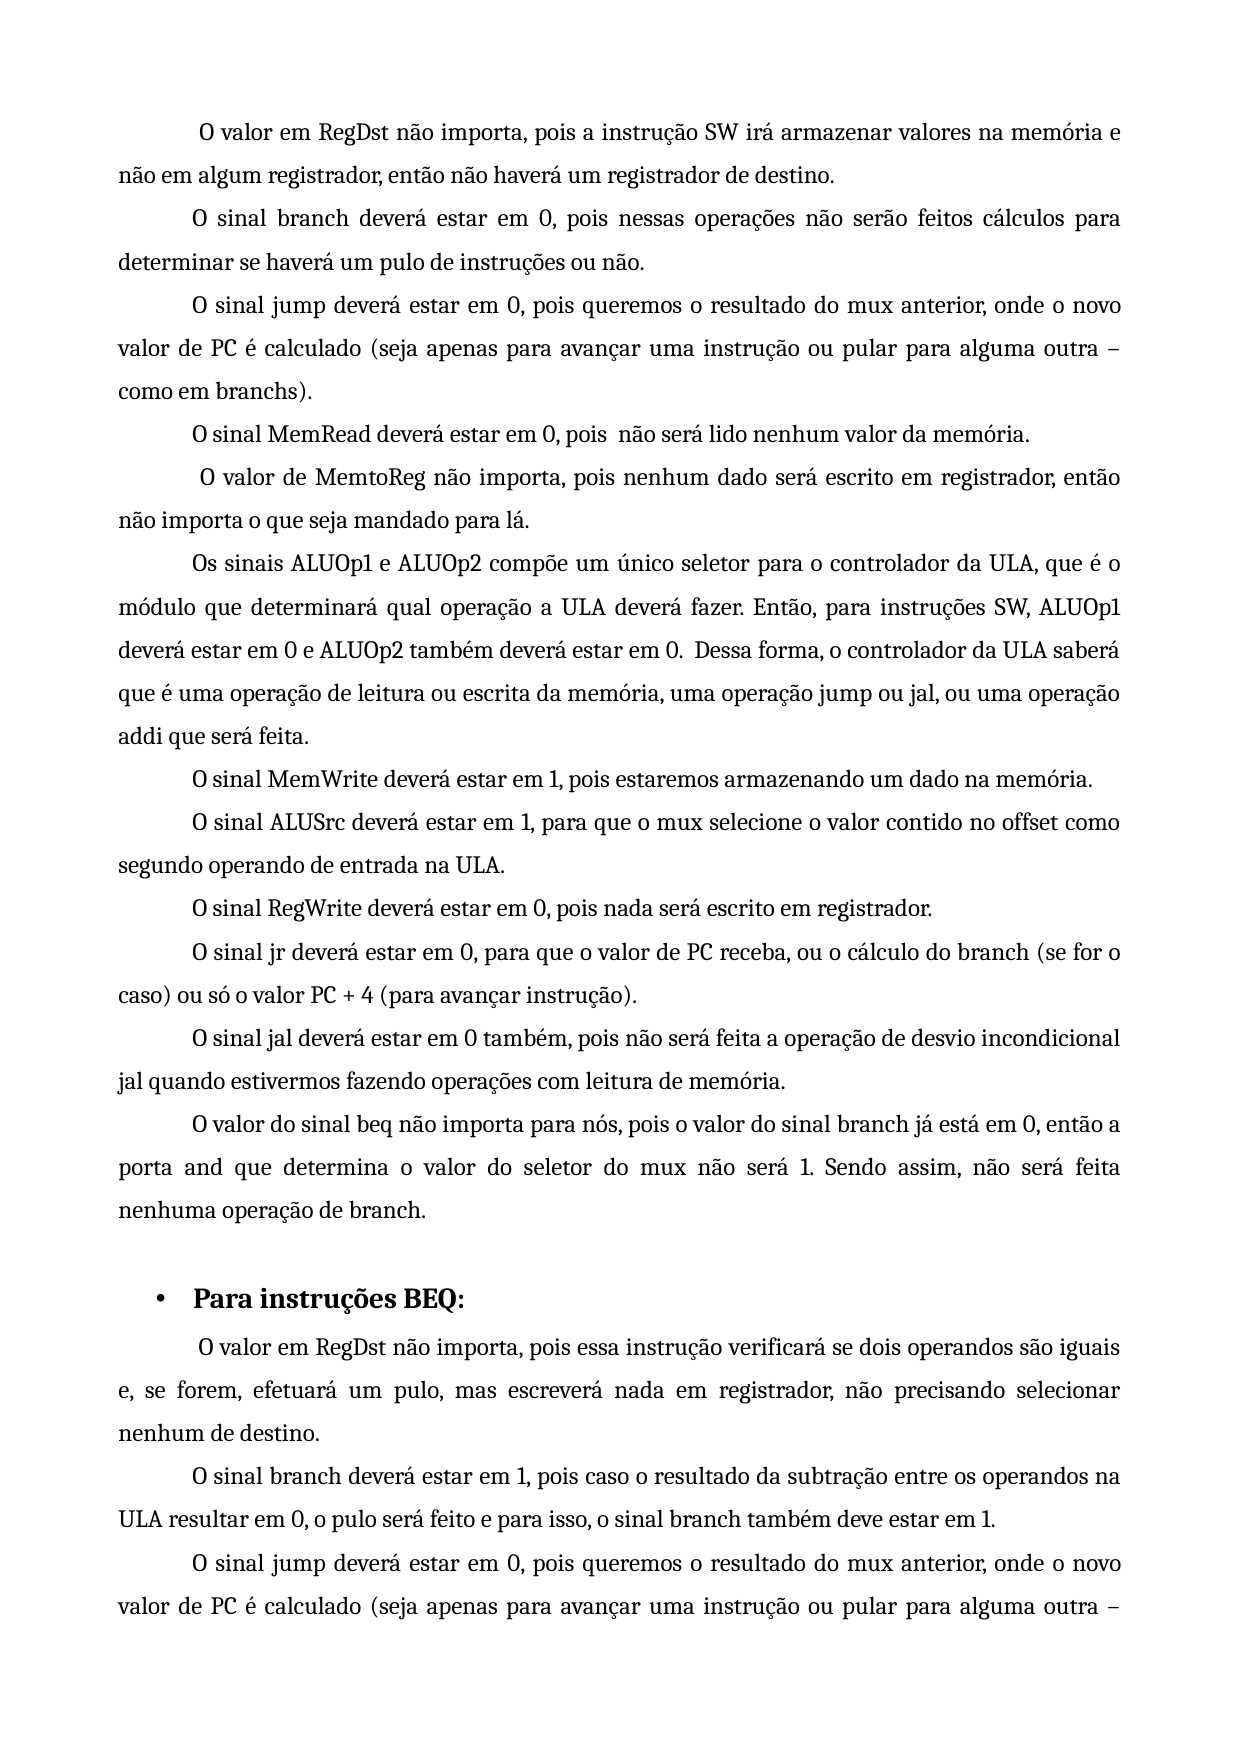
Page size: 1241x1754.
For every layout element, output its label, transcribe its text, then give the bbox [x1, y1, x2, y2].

text O sinal jal deverá estar em 0 também, pois não será feita a operação de desvio incondicional jal quando estivermos fazendo operações com leitura de memória. [118, 1024, 1122, 1096]
text O sinal ALUSrc deverá estar em 1, para que o mux selecione o valor contido no offset como segundo operando de entrada na ULA. [118, 808, 1122, 880]
text O valor de MemtoReg não importa, pois nenhum dado será escrito em registrador, então não importa o que seja mandado para lá. [118, 463, 1122, 535]
text O valor em RegDst não importa, pois essa instrução verificará se dois operandos são iguais e, se forem, efetuará um pulo, mas escreverá nada em registrador, não precisando selecionar nenhum de destino. [118, 1333, 1122, 1448]
text O sinal MemWrite deverá estar em 1, pois estaremos armazenando um dado na memória. [118, 765, 1122, 794]
text Os sinais ALUOp1 e ALUOp2 compõe um único seletor para o controlador da ULA, que é o módulo que determinará qual operação a ULA deverá fazer. Então, para instruções SW, ALUOp1 deverá estar em 0 e ALUOp2 também deverá estar em 0. Dessa forma, o controlador da ULA saberá que é uma operação de leitura ou escrita da memória, uma operação jump ou jal, ou uma operação addi que será feita. [118, 549, 1122, 751]
text O sinal jump deverá estar em 0, pois queremos o resultado do mux anterior, onde o novo valor de PC é calculado (seja apenas para avançar uma instrução ou pular para alguma outra – como em branchs). [118, 291, 1122, 406]
text O sinal jr deverá estar em 0, para que o valor de PC receba, ou o cálculo do branch (se for o caso) ou só o valor PC + 4 (para avançar instrução). [118, 937, 1122, 1009]
text O sinal jump deverá estar em 0, pois queremos o resultado do mux anterior, onde o novo valor de PC é calculado (seja apenas para avançar uma instrução ou pular para alguma outra – [118, 1548, 1122, 1620]
list Para instruções BEQ: [156, 1282, 1122, 1316]
text O sinal branch deverá estar em 1, pois caso o resultado da subtração entre os operandos na ULA resultar em 0, o pulo será feito e para isso, o sinal branch também deve estar em 1. [118, 1462, 1122, 1534]
text O sinal MemRead deverá estar em 0, pois não será lido nenhum valor da memória. [118, 420, 1122, 449]
text O valor em RegDst não importa, pois a instrução SW irá armazenar valores na memória e não em algum registrador, então não haverá um registrador de destino. [118, 118, 1122, 190]
text O valor do sinal beq não importa para nós, pois o valor do sinal branch já está em 0, então a porta and que determina o valor do seletor do mux não será 1. Sendo assim, não será feita nenhuma operação de branch. [118, 1110, 1122, 1225]
text O sinal RegWrite deverá estar em 0, pois nada será escrito em registrador. [118, 894, 1122, 923]
text O sinal branch deverá estar em 0, pois nessas operações não serão feitos cálculos para determinar se haverá um pulo de instruções ou não. [118, 204, 1122, 276]
